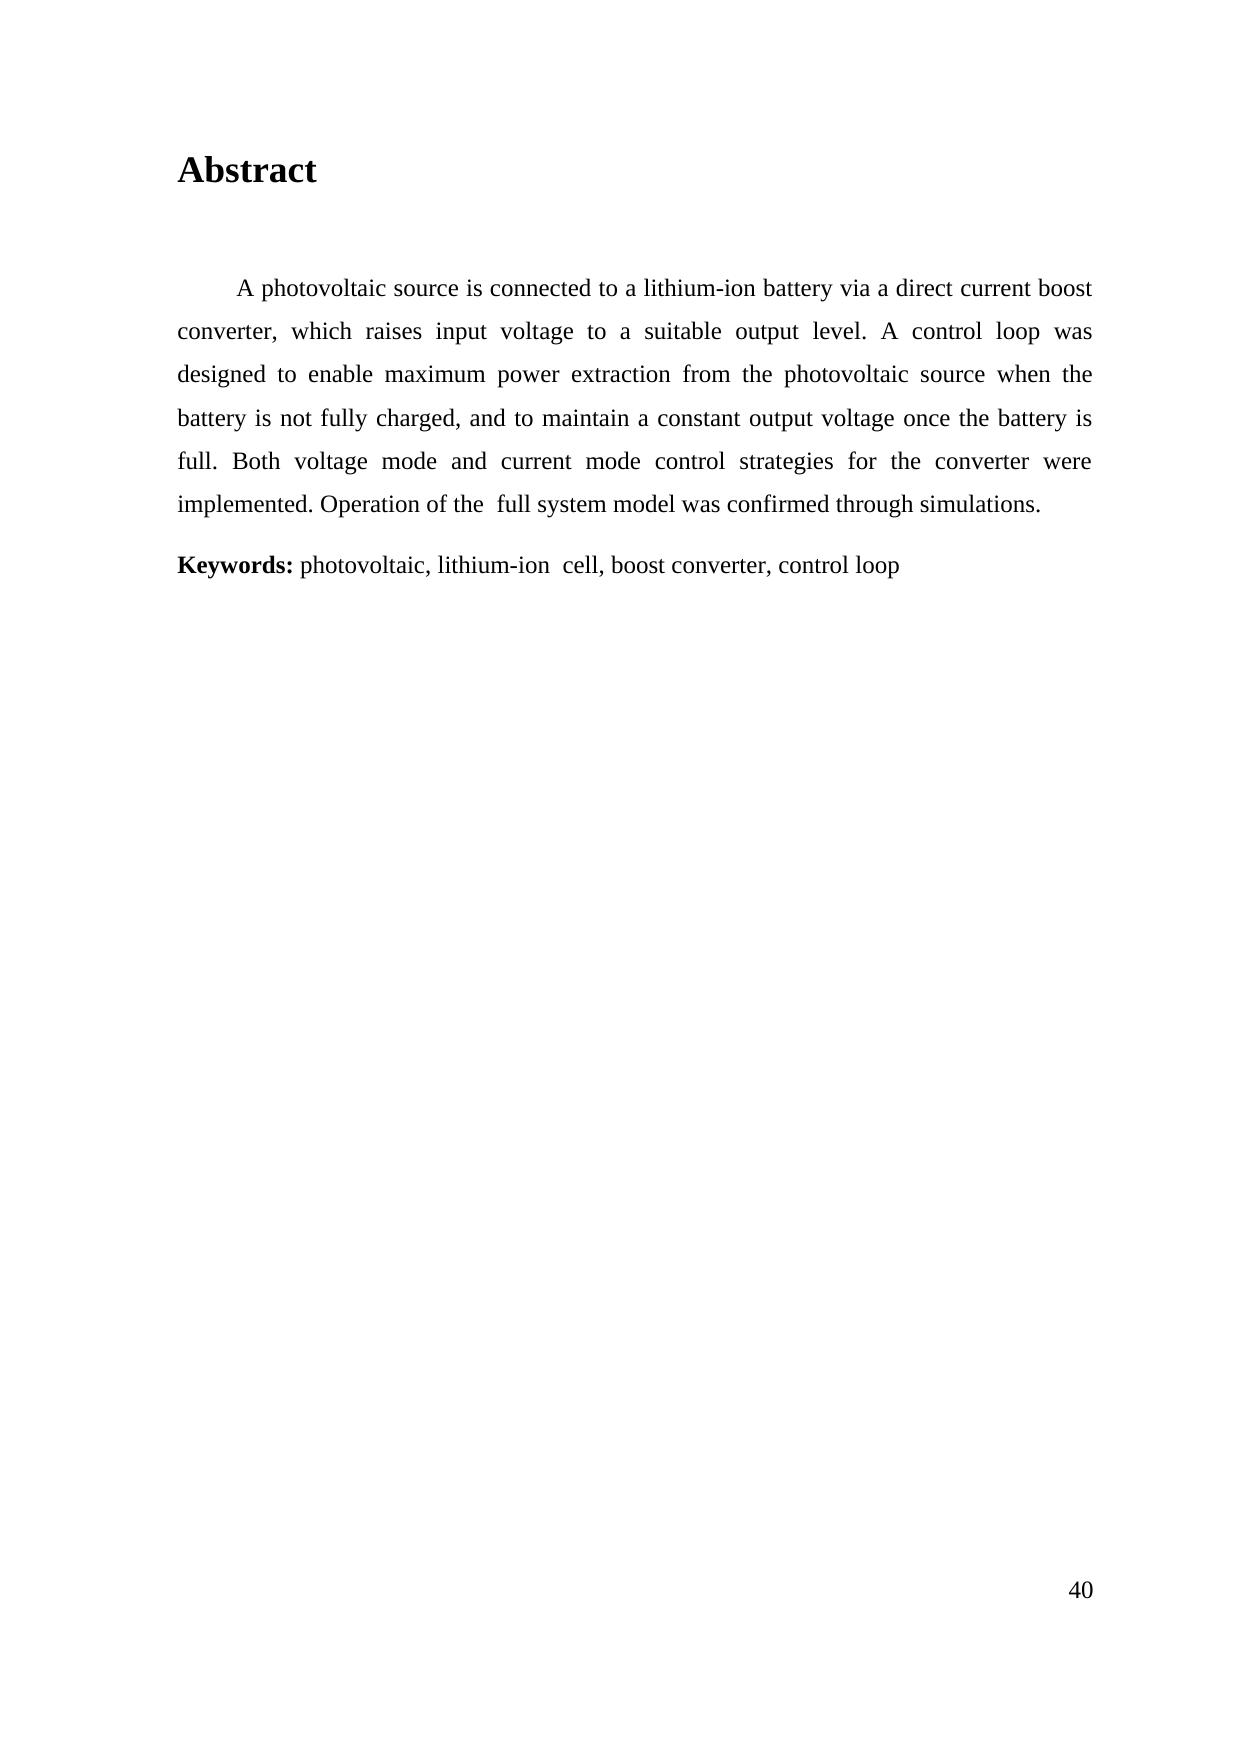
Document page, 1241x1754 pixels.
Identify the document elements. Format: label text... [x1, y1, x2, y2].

subtitle Abstract [177, 147, 1093, 190]
text A photovoltaic source is connected to a lithium-ion battery via a direct current boost converter, which raises input voltage to a suitable output level. A control loop was designed to enable maximum power extraction from the photovoltaic source when the battery is not fully charged, and to maintain a constant output voltage once the battery is full. Both voltage mode and current mode control strategies for the converter were implemented. Operation of the full system model was confirmed through simulations. [177, 273, 1093, 518]
text Keywords: photovoltaic, lithium-ion cell, boost converter, control loop [177, 550, 1093, 579]
